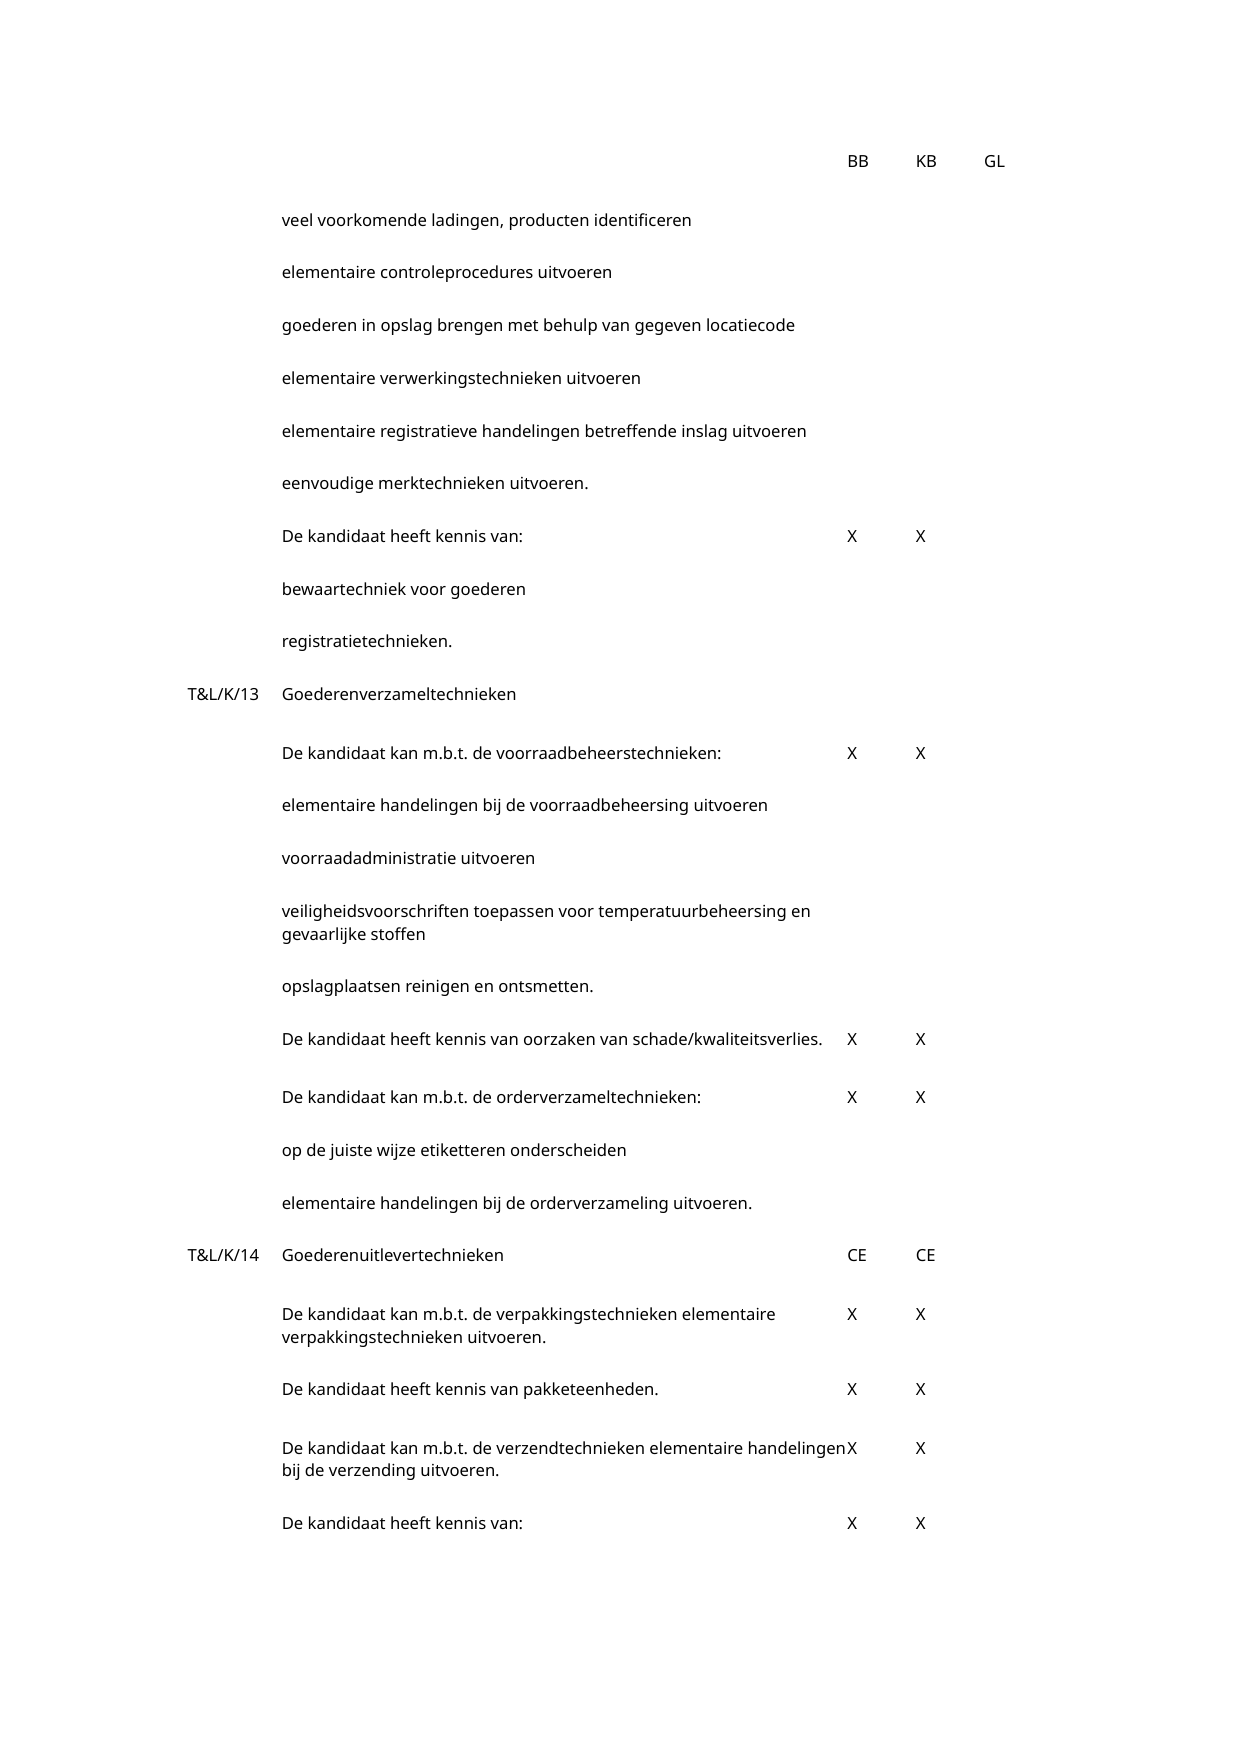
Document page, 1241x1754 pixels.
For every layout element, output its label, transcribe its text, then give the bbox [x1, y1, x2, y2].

table_cell [188, 1086, 282, 1244]
table_cell [984, 1244, 1053, 1302]
table_cell [188, 741, 282, 1027]
table_cell veel voorkomende ladingen, producten identificeren elementaire controleprocedures uitvoeren goederen in opslag brengen met behulp van gegeven locatiecode elementaire verwerkingstechnieken uitvoeren elementaire registratieve handelingen betreffende inslag uitvoeren eenvoudige merktechnieken uitvoeren. [282, 209, 847, 525]
table_cell De kandidaat heeft kennis van: bewaartechniek voor goederen registratietechnieken. [282, 525, 847, 683]
table_cell X [847, 1303, 916, 1378]
table_cell [984, 1436, 1053, 1512]
table_cell X [847, 525, 916, 683]
table_cell Goederenverzameltechnieken [282, 683, 847, 741]
table_cell X [916, 1512, 984, 1570]
table_cell De kandidaat kan m.b.t. de voorraadbeheerstechnieken: elementaire handelingen bij de voorraadbeheersing uitvoeren voorraadadministratie uitvoeren veiligheidsvoorschriften toepassen voor temperatuurbeheersing en gevaarlijke stoffen opslagplaatsen reinigen en ontsmetten. [282, 741, 847, 1027]
table_cell X [847, 741, 916, 1027]
table_cell [984, 1028, 1053, 1086]
table_header BB [847, 150, 916, 208]
table_cell [188, 209, 282, 525]
table_cell De kandidaat heeft kennis van: [282, 1512, 847, 1570]
table_cell De kandidaat kan m.b.t. de verzendtechnieken elementaire handelingen bij de verzending uitvoeren. [282, 1436, 847, 1512]
table_cell X [916, 1436, 984, 1512]
table_cell [188, 1303, 282, 1378]
table_cell De kandidaat heeft kennis van pakketeenheden. [282, 1378, 847, 1436]
table_cell [984, 525, 1053, 683]
table_header [188, 150, 282, 208]
table_cell CE [916, 1244, 984, 1302]
table_cell [847, 683, 916, 741]
table_cell [984, 1086, 1053, 1244]
table_cell [984, 1512, 1053, 1570]
table_cell T&L/K/13 [188, 683, 282, 741]
table_cell [188, 1378, 282, 1436]
table_cell T&L/K/14 [188, 1244, 282, 1302]
table_cell [984, 683, 1053, 741]
table_header [282, 150, 847, 208]
table_cell X [916, 1086, 984, 1244]
table_cell De kandidaat heeft kennis van oorzaken van schade/kwaliteitsverlies. [282, 1028, 847, 1086]
table_cell X [847, 1512, 916, 1570]
table_cell [916, 209, 984, 525]
table_cell [984, 1303, 1053, 1378]
table_cell [984, 209, 1053, 525]
table_cell CE [847, 1244, 916, 1302]
table_cell [984, 741, 1053, 1027]
table_cell X [847, 1378, 916, 1436]
table_cell [984, 1378, 1053, 1436]
table_header KB [916, 150, 984, 208]
table_cell [188, 1028, 282, 1086]
table_cell [188, 525, 282, 683]
table_cell De kandidaat kan m.b.t. de orderverzameltechnieken: op de juiste wijze etiketteren onderscheiden elementaire handelingen bij de orderverzameling uitvoeren. [282, 1086, 847, 1244]
table_cell X [847, 1086, 916, 1244]
table_cell [847, 209, 916, 525]
table_cell X [847, 1436, 916, 1512]
table_header GL [984, 150, 1053, 208]
table_cell [188, 1512, 282, 1570]
table_cell De kandidaat kan m.b.t. de verpakkingstechnieken elementaire verpakkingstechnieken uitvoeren. [282, 1303, 847, 1378]
table_cell [916, 683, 984, 741]
table_cell X [916, 525, 984, 683]
table_cell X [916, 1028, 984, 1086]
table_cell X [916, 1303, 984, 1378]
table_cell X [916, 1378, 984, 1436]
table_cell X [916, 741, 984, 1027]
table_cell Goederenuitlevertechnieken [282, 1244, 847, 1302]
table_cell X [847, 1028, 916, 1086]
table_cell [188, 1436, 282, 1512]
